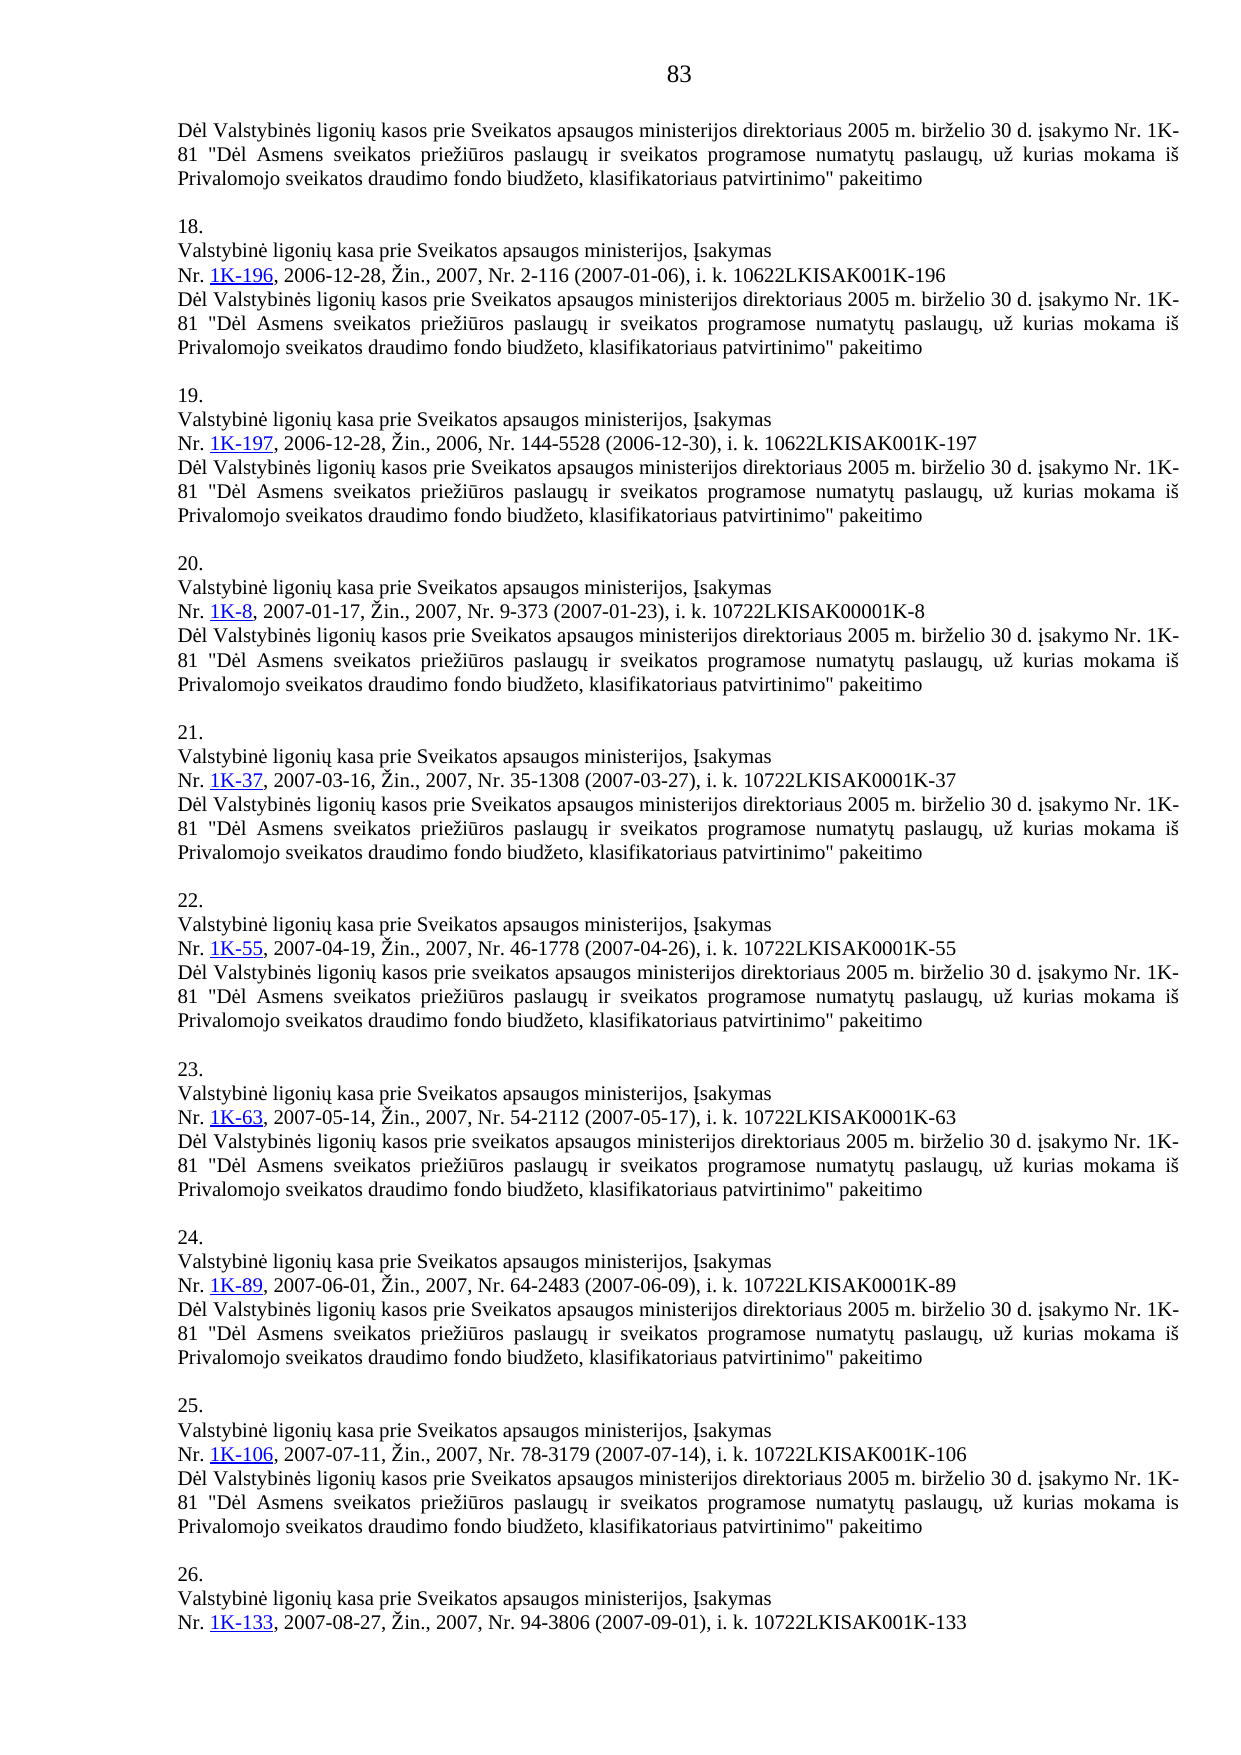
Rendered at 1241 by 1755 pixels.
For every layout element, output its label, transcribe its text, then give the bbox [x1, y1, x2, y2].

text Nr. 1K-8, 2007-01-17, Žin., 2007, Nr. 9-373 (2007-01-23), i. k. 10722LKISAK00001K-8 [177, 599, 1181, 623]
text 20. [177, 551, 1181, 575]
text Nr. 1K-106, 2007-07-11, Žin., 2007, Nr. 78-3179 (2007-07-14), i. k. 10722LKISAK001K-106 [177, 1442, 1181, 1466]
text Nr. 1K-197, 2006-12-28, Žin., 2006, Nr. 144-5528 (2006-12-30), i. k. 10622LKISAK001K-197 [177, 431, 1181, 455]
text Valstybinė ligonių kasa prie Sveikatos apsaugos ministerijos, Įsakymas [177, 238, 1181, 262]
text Dėl Valstybinės ligonių kasos prie Sveikatos apsaugos ministerijos direktoriaus 2005 m. birželio 30 d. įsakymo Nr. 1K-81 "Dėl Asmens sveikatos priežiūros paslaugų ir sveikatos programose numatytų paslaugų, už kurias mokama iš Privalomojo sveikatos draudimo fondo biudžeto, klasifikatoriaus patvirtinimo" pakeitimo [177, 287, 1181, 359]
text Valstybinė ligonių kasa prie Sveikatos apsaugos ministerijos, Įsakymas [177, 407, 1181, 431]
text Nr. 1K-63, 2007-05-14, Žin., 2007, Nr. 54-2112 (2007-05-17), i. k. 10722LKISAK0001K-63 [177, 1105, 1181, 1129]
text Dėl Valstybinės ligonių kasos prie sveikatos apsaugos ministerijos direktoriaus 2005 m. birželio 30 d. įsakymo Nr. 1K-81 "Dėl Asmens sveikatos priežiūros paslaugų ir sveikatos programose numatytų paslaugų, už kurias mokama iš Privalomojo sveikatos draudimo fondo biudžeto, klasifikatoriaus patvirtinimo" pakeitimo [177, 960, 1181, 1032]
text 18. [177, 214, 1181, 238]
text Dėl Valstybinės ligonių kasos prie Sveikatos apsaugos ministerijos direktoriaus 2005 m. birželio 30 d. įsakymo Nr. 1K-81 "Dėl Asmens sveikatos priežiūros paslaugų ir sveikatos programose numatytų paslaugų, už kurias mokama iš Privalomojo sveikatos draudimo fondo biudžeto, klasifikatoriaus patvirtinimo" pakeitimo [177, 118, 1181, 190]
text Dėl Valstybinės ligonių kasos prie Sveikatos apsaugos ministerijos direktoriaus 2005 m. birželio 30 d. įsakymo Nr. 1K-81 "Dėl Asmens sveikatos priežiūros paslaugų ir sveikatos programose numatytų paslaugų, už kurias mokama iš Privalomojo sveikatos draudimo fondo biudžeto, klasifikatoriaus patvirtinimo" pakeitimo [177, 455, 1181, 527]
text 23. [177, 1057, 1181, 1081]
text Dėl Valstybinės ligonių kasos prie Sveikatos apsaugos ministerijos direktoriaus 2005 m. birželio 30 d. įsakymo Nr. 1K-81 "Dėl Asmens sveikatos priežiūros paslaugų ir sveikatos programose numatytų paslaugų, už kurias mokama is Privalomojo sveikatos draudimo fondo biudžeto, klasifikatoriaus patvirtinimo" pakeitimo [177, 1466, 1181, 1538]
text Dėl Valstybinės ligonių kasos prie Sveikatos apsaugos ministerijos direktoriaus 2005 m. birželio 30 d. įsakymo Nr. 1K-81 "Dėl Asmens sveikatos priežiūros paslaugų ir sveikatos programose numatytų paslaugų, už kurias mokama iš Privalomojo sveikatos draudimo fondo biudžeto, klasifikatoriaus patvirtinimo" pakeitimo [177, 623, 1181, 696]
text 19. [177, 383, 1181, 407]
text Nr. 1K-37, 2007-03-16, Žin., 2007, Nr. 35-1308 (2007-03-27), i. k. 10722LKISAK0001K-37 [177, 768, 1181, 792]
text Valstybinė ligonių kasa prie Sveikatos apsaugos ministerijos, Įsakymas [177, 1249, 1181, 1273]
text Nr. 1K-55, 2007-04-19, Žin., 2007, Nr. 46-1778 (2007-04-26), i. k. 10722LKISAK0001K-55 [177, 936, 1181, 960]
text Valstybinė ligonių kasa prie Sveikatos apsaugos ministerijos, Įsakymas [177, 1586, 1181, 1610]
text Nr. 1K-133, 2007-08-27, Žin., 2007, Nr. 94-3806 (2007-09-01), i. k. 10722LKISAK001K-133 [177, 1610, 1181, 1634]
text Valstybinė ligonių kasa prie Sveikatos apsaugos ministerijos, Įsakymas [177, 1417, 1181, 1442]
text 26. [177, 1562, 1181, 1586]
text Valstybinė ligonių kasa prie Sveikatos apsaugos ministerijos, Įsakymas [177, 1081, 1181, 1105]
text Dėl Valstybinės ligonių kasos prie Sveikatos apsaugos ministerijos direktoriaus 2005 m. birželio 30 d. įsakymo Nr. 1K-81 "Dėl Asmens sveikatos priežiūros paslaugų ir sveikatos programose numatytų paslaugų, už kurias mokama iš Privalomojo sveikatos draudimo fondo biudžeto, klasifikatoriaus patvirtinimo" pakeitimo [177, 792, 1181, 864]
text Valstybinė ligonių kasa prie Sveikatos apsaugos ministerijos, Įsakymas [177, 744, 1181, 768]
text 21. [177, 720, 1181, 744]
text Dėl Valstybinės ligonių kasos prie Sveikatos apsaugos ministerijos direktoriaus 2005 m. birželio 30 d. įsakymo Nr. 1K-81 "Dėl Asmens sveikatos priežiūros paslaugų ir sveikatos programose numatytų paslaugų, už kurias mokama iš Privalomojo sveikatos draudimo fondo biudžeto, klasifikatoriaus patvirtinimo" pakeitimo [177, 1297, 1181, 1369]
text Nr. 1K-196, 2006-12-28, Žin., 2007, Nr. 2-116 (2007-01-06), i. k. 10622LKISAK001K-196 [177, 262, 1181, 287]
text Nr. 1K-89, 2007-06-01, Žin., 2007, Nr. 64-2483 (2007-06-09), i. k. 10722LKISAK0001K-89 [177, 1273, 1181, 1297]
text Valstybinė ligonių kasa prie Sveikatos apsaugos ministerijos, Įsakymas [177, 575, 1181, 599]
text 24. [177, 1225, 1181, 1249]
text Valstybinė ligonių kasa prie Sveikatos apsaugos ministerijos, Įsakymas [177, 912, 1181, 936]
text 22. [177, 888, 1181, 912]
text Dėl Valstybinės ligonių kasos prie sveikatos apsaugos ministerijos direktoriaus 2005 m. birželio 30 d. įsakymo Nr. 1K-81 "Dėl Asmens sveikatos priežiūros paslaugų ir sveikatos programose numatytų paslaugų, už kurias mokama iš Privalomojo sveikatos draudimo fondo biudžeto, klasifikatoriaus patvirtinimo" pakeitimo [177, 1129, 1181, 1201]
text 25. [177, 1393, 1181, 1417]
